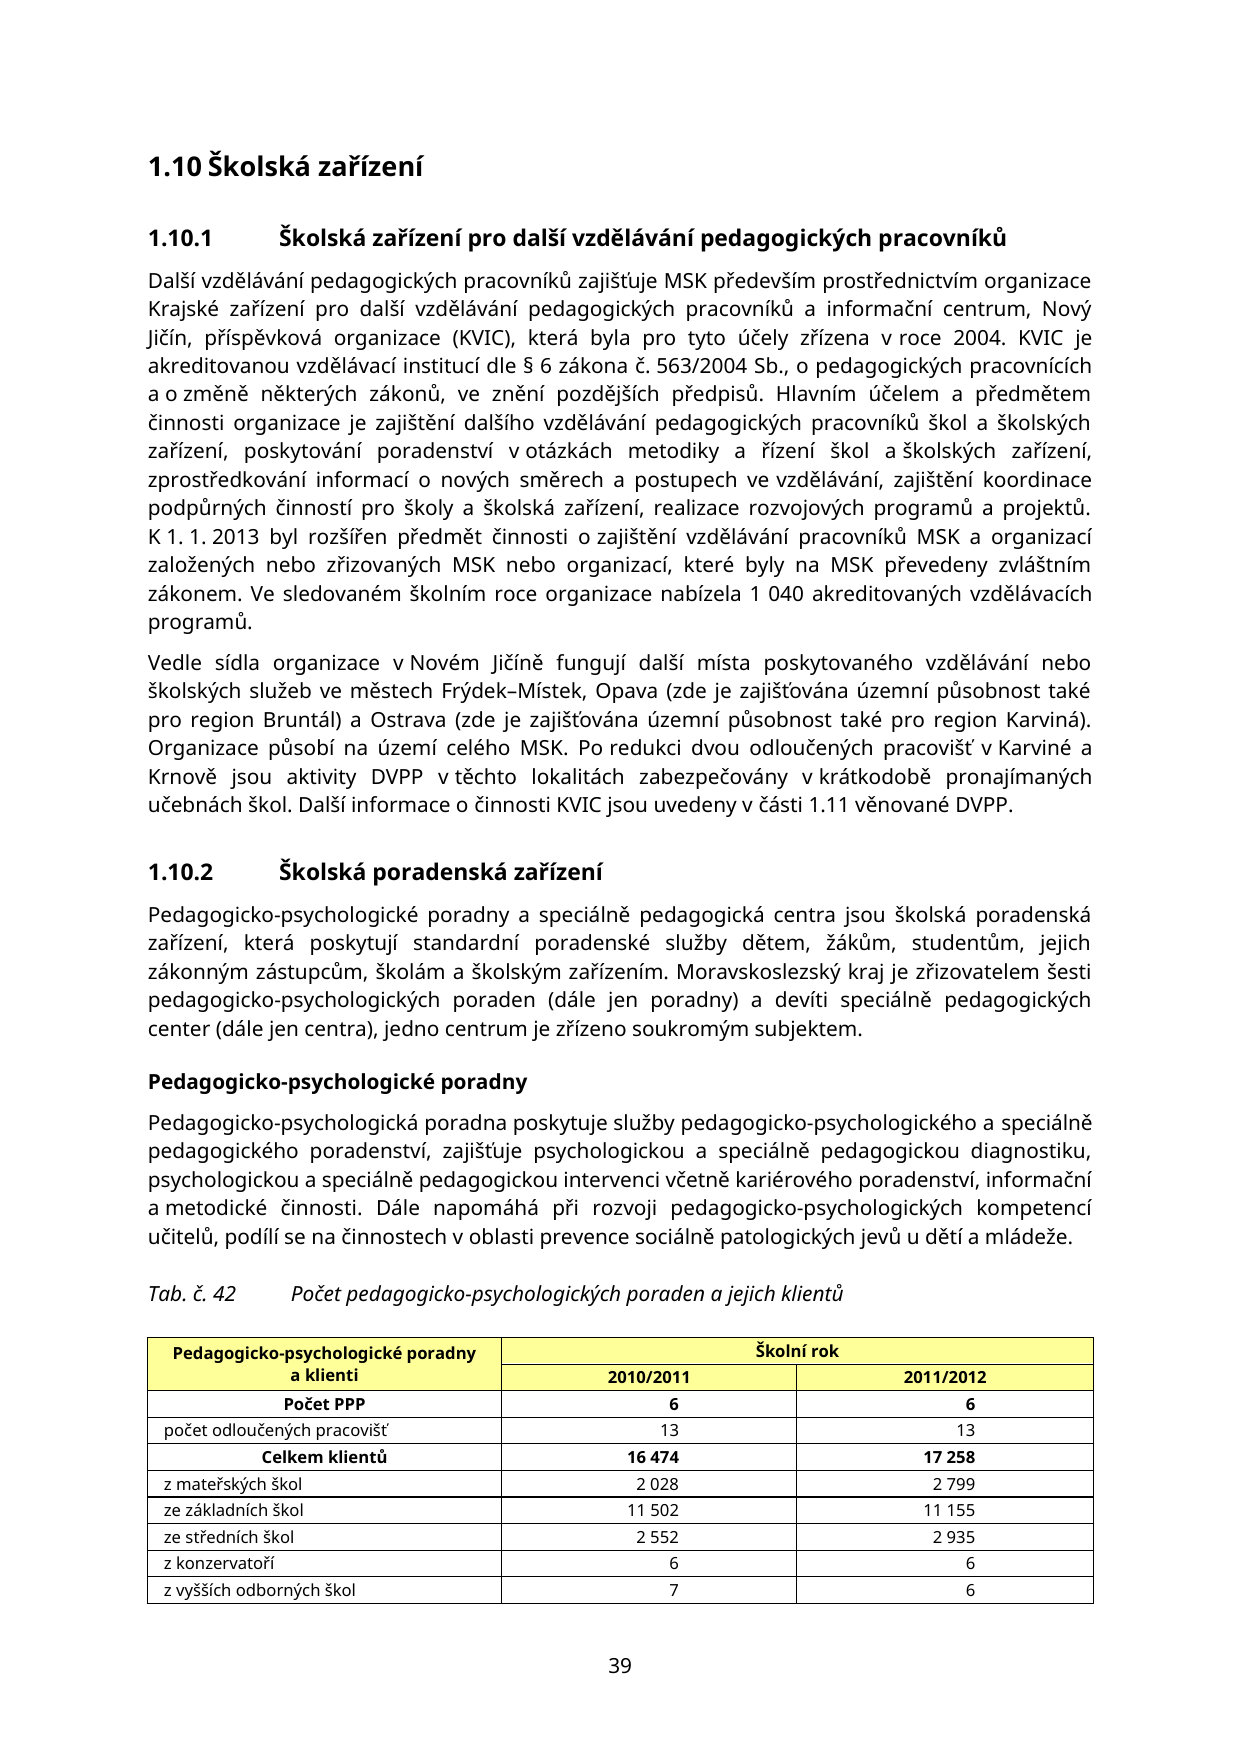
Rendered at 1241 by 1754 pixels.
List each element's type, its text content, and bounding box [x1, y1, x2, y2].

table_cell počet odloučených pracovišť [148, 1418, 501, 1443]
table_cell 6 [797, 1391, 1093, 1417]
table_cell 17 258 [797, 1444, 1093, 1470]
text Vedle sídla organizace v Novém Jičíně fungují další místa poskytovaného vzdělávání nebo školských služeb ve městech Frýdek–Místek, Opava (zde je zajišťována územní působnost také pro region Bruntál) a Ostrava (zde je zajišťována územní působnost také pro region Karviná). Organizace působí na území celého MSK. Po redukci dvou odloučených pracovišť v Karviné a Krnově jsou aktivity DVPP v těchto lokalitách zabezpečovány v krátkodobě pronajímaných učebnách škol. Další informace o činnosti KVIC jsou uvedeny v části 1.11 věnované DVPP. [148, 648, 1092, 819]
table_cell 2 552 [502, 1524, 796, 1549]
table_cell 2 028 [502, 1471, 796, 1496]
table_cell 13 [797, 1418, 1093, 1443]
text Další vzdělávání pedagogických pracovníků zajišťuje MSK především prostřednictvím organizace Krajské zařízení pro další vzdělávání pedagogických pracovníků a informační centrum, Nový Jičín, příspěvková organizace (KVIC), která byla pro tyto účely zřízena v roce 2004. KVIC je akreditovanou vzdělávací institucí dle § 6 zákona č. 563/2004 Sb., o pedagogických pracovnících a o změně některých zákonů, ve znění pozdějších předpisů. Hlavním účelem a předmětem činnosti organizace je zajištění dalšího vzdělávání pedagogických pracovníků škol a školských zařízení, poskytování poradenství v otázkách metodiky a řízení škol a školských zařízení, zprostředkování informací o nových směrech a postupech ve vzdělávání, zajištění koordinace podpůrných činností pro školy a školská zařízení, realizace rozvojových programů a projektů. K 1. 1. 2013 byl rozšířen předmět činnosti o zajištění vzdělávání pracovníků MSK a organizací založených nebo zřizovaných MSK nebo organizací, které byly na MSK převedeny zvláštním zákonem. Ve sledovaném školním roce organizace nabízela 1 040 akreditovaných vzdělávacích programů. [148, 266, 1092, 636]
table_cell 7 [502, 1577, 796, 1603]
table_header Školní rok [502, 1338, 1093, 1363]
table_header Pedagogicko-psychologické poradny a klienti [148, 1338, 501, 1390]
subtitle Školská zařízení pro další vzdělávání pedagogických pracovníků [148, 222, 1092, 253]
text Pedagogicko-psychologická poradna poskytuje služby pedagogicko-psychologického a speciálně pedagogického poradenství, zajišťuje psychologickou a speciálně pedagogickou diagnostiku, psychologickou a speciálně pedagogickou intervenci včetně kariérového poradenství, informační a metodické činnosti. Dále napomáhá při rozvoji pedagogicko-psychologických kompetencí učitelů, podílí se na činnostech v oblasti prevence sociálně patologických jevů u dětí a mládeže. [148, 1108, 1092, 1250]
table_cell 6 [502, 1551, 796, 1576]
table_cell 6 [797, 1577, 1093, 1603]
table_cell 2 935 [797, 1524, 1093, 1549]
subtitle Školská zařízení [148, 148, 1092, 184]
table_cell 2010/2011 [502, 1365, 796, 1390]
table_cell ze základních škol [148, 1498, 501, 1523]
table_cell 2011/2012 [797, 1365, 1093, 1390]
text Pedagogicko-psychologické poradny a speciálně pedagogická centra jsou školská poradenská zařízení, která poskytují standardní poradenské služby dětem, žákům, studentům, jejich zákonným zástupcům, školám a školským zařízením. Moravskoslezský kraj je zřizovatelem šesti pedagogicko-psychologických poraden (dále jen poradny) a devíti speciálně pedagogických center (dále jen centra), jedno centrum je zřízeno soukromým subjektem. [148, 900, 1092, 1042]
table_cell z konzervatoří [148, 1551, 501, 1576]
list Počet pedagogicko-psychologických poraden a jejich klientů [148, 1279, 1092, 1308]
subtitle Školská poradenská zařízení [148, 856, 1092, 887]
table_cell 13 [502, 1418, 796, 1443]
table_cell ze středních škol [148, 1524, 501, 1549]
table_cell 16 474 [502, 1444, 796, 1470]
table_cell 6 [502, 1391, 796, 1417]
table_cell Celkem klientů [148, 1444, 501, 1470]
table_cell Počet PPP [148, 1391, 501, 1417]
table_cell z vyšších odborných škol [148, 1577, 501, 1603]
table_cell 11 155 [797, 1498, 1093, 1523]
table_cell 2 799 [797, 1471, 1093, 1496]
table_cell 11 502 [502, 1498, 796, 1523]
table_cell 6 [797, 1551, 1093, 1576]
table_cell z mateřských škol [148, 1471, 501, 1496]
text Pedagogicko-psychologické poradny [148, 1067, 1092, 1096]
